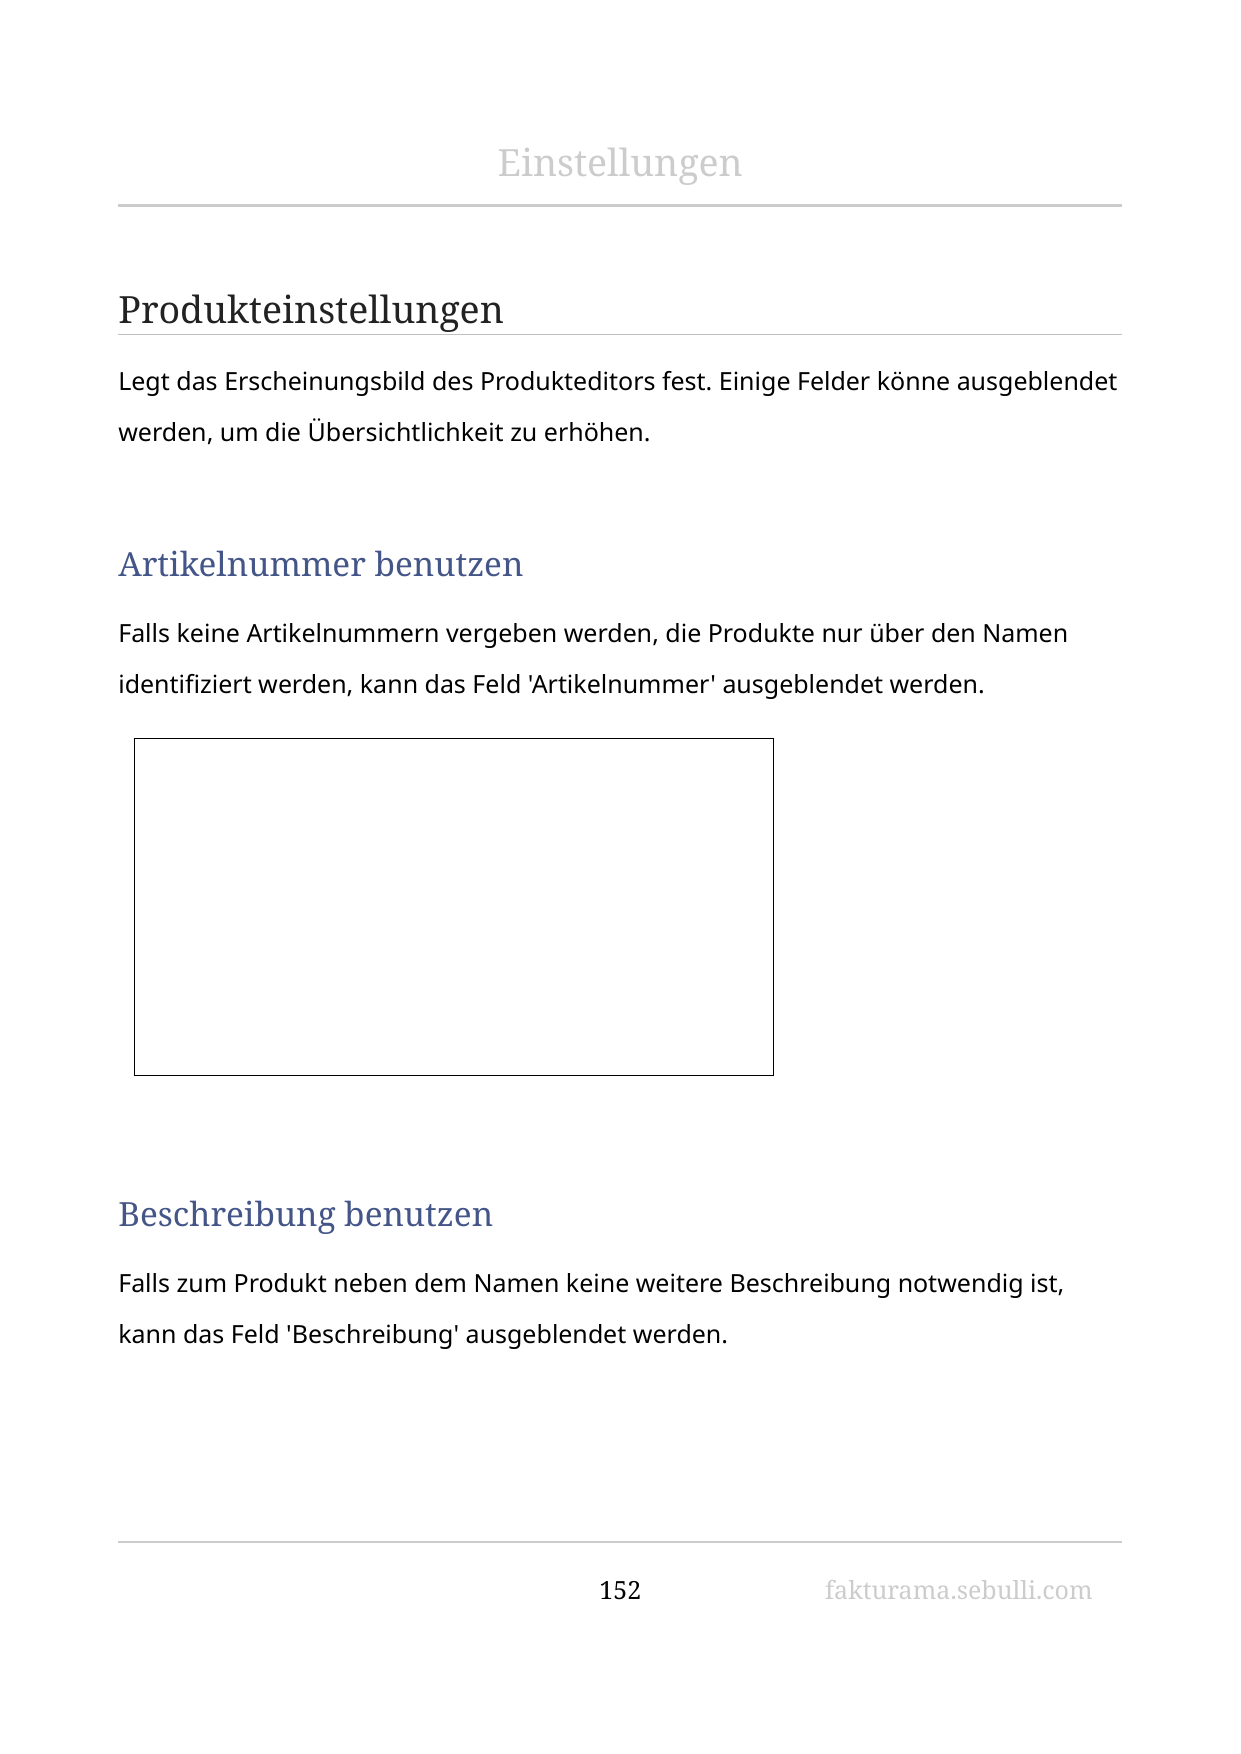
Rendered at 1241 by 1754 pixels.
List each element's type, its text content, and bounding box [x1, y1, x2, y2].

text Falls zum Produkt neben dem Namen keine weitere Beschreibung notwendig ist, kann das Feld 'Beschreibung' ausgeblendet werden. [118, 1265, 1122, 1350]
subtitle Produkteinstellungen [118, 283, 1122, 334]
subtitle Artikelnummer benutzen [118, 541, 1122, 586]
text Legt das Erscheinungsbild des Produkteditors fest. Einige Felder könne ausgeblendet werden, um die Übersichtlichkeit zu erhöhen. [118, 364, 1122, 449]
text Falls keine Artikelnummern vergeben werden, die Produkte nur über den Namen identifiziert werden, kann das Feld 'Artikelnummer' ausgeblendet werden. [118, 616, 1122, 701]
subtitle Beschreibung benutzen [118, 1190, 1122, 1236]
